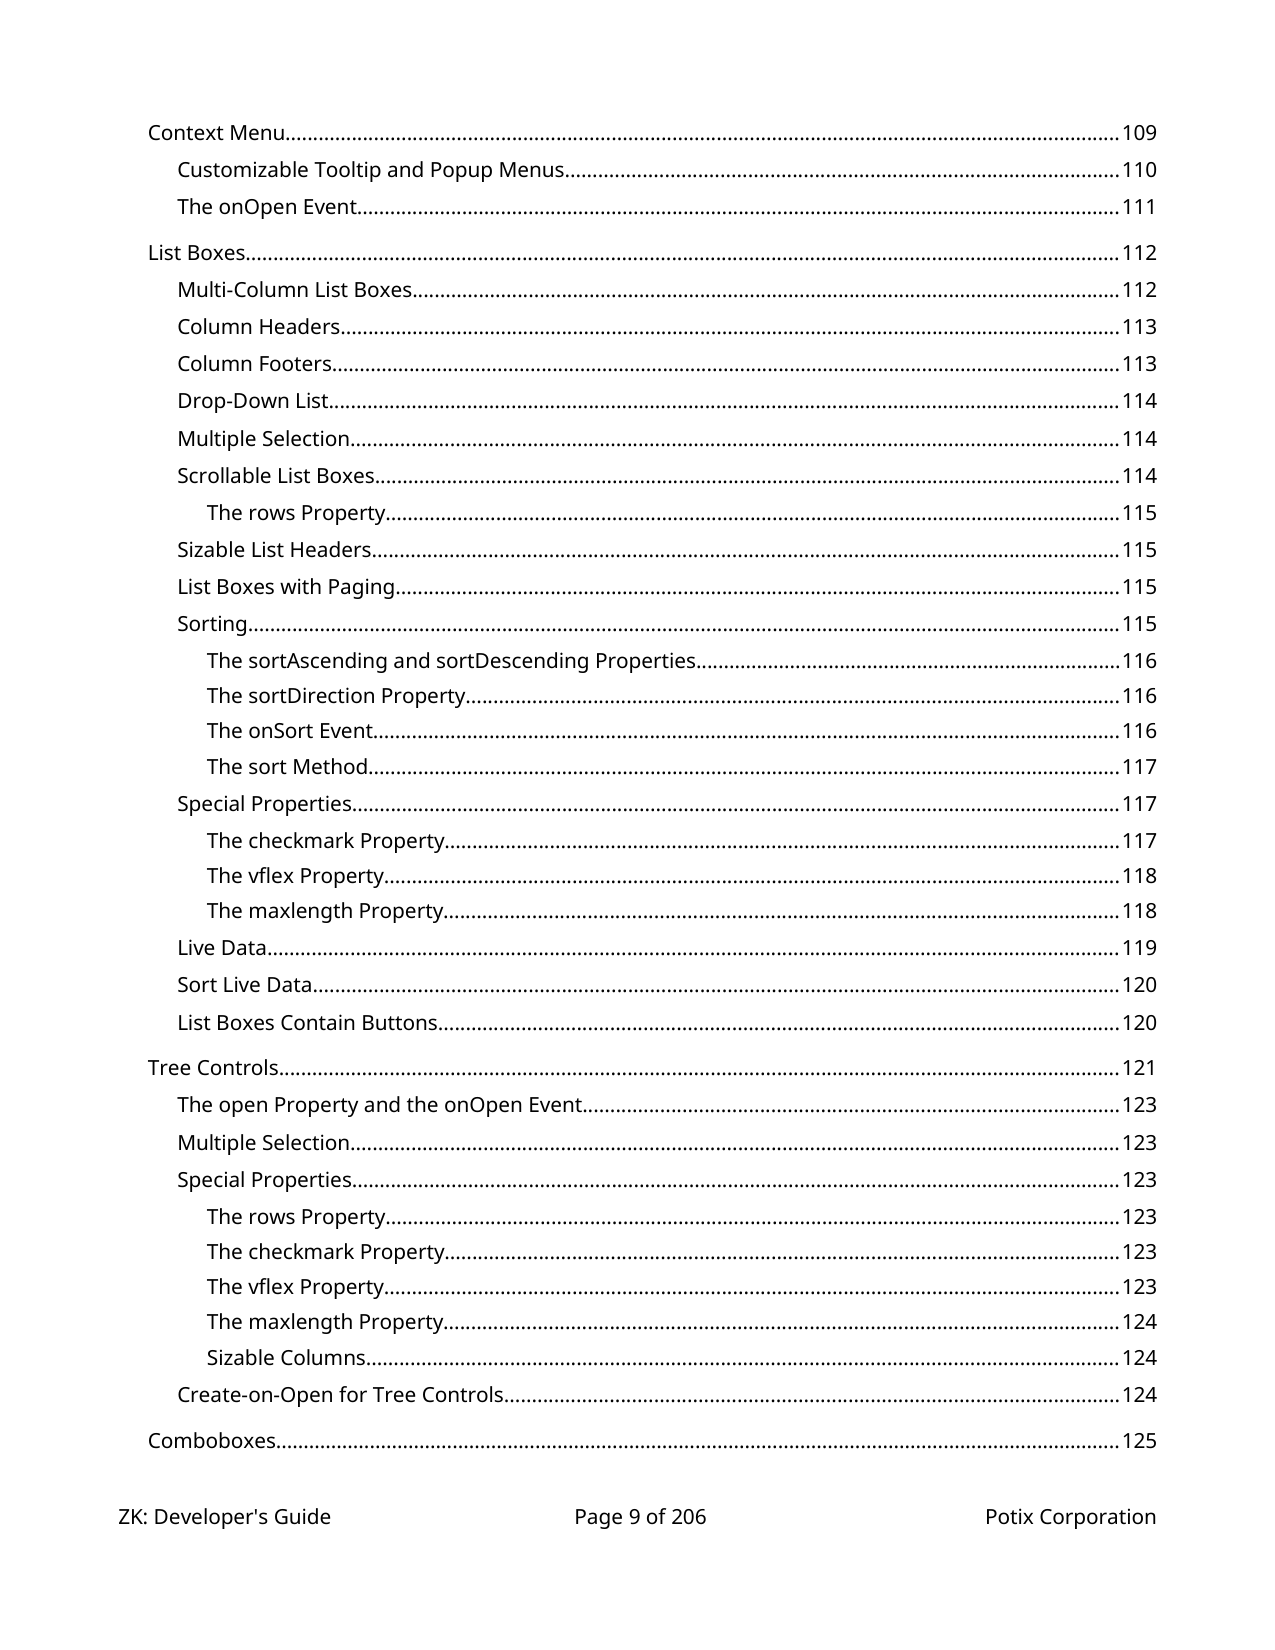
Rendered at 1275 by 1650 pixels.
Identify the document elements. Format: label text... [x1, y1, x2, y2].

text Sizable List Headers 115 [177, 535, 1157, 563]
text The sortDirection Property 116 [207, 681, 1157, 709]
text Tree Controls 121 [148, 1053, 1157, 1082]
text Live Data 119 [177, 933, 1157, 962]
text The vflex Property 123 [207, 1272, 1157, 1301]
text The sort Method 117 [207, 752, 1157, 780]
text Customizable Tooltip and Popup Menus 110 [177, 155, 1157, 183]
text The checkmark Property 117 [207, 826, 1157, 854]
text The sortAscending and sortDescending Properties 116 [207, 646, 1157, 674]
text Column Headers 113 [177, 312, 1157, 341]
text Column Footers 113 [177, 349, 1157, 378]
text Create-on-Open for Tree Controls 124 [177, 1380, 1157, 1408]
text The maxlength Property 124 [207, 1307, 1157, 1336]
text Sizable Columns 124 [207, 1343, 1157, 1371]
text List Boxes 112 [148, 238, 1157, 266]
text Context Menu 109 [148, 118, 1157, 146]
text Multiple Selection 114 [177, 424, 1157, 452]
text Scrollable List Boxes 114 [177, 461, 1157, 489]
text The onOpen Event 111 [177, 192, 1157, 221]
text Sort Live Data 120 [177, 971, 1157, 999]
text The vflex Property 118 [207, 861, 1157, 889]
text Multi-Column List Boxes 112 [177, 275, 1157, 303]
text Multiple Selection 123 [177, 1128, 1157, 1156]
text Sorting 115 [177, 609, 1157, 637]
text List Boxes with Paging 115 [177, 572, 1157, 600]
text The maxlength Property 118 [207, 896, 1157, 924]
text Comboboxes 125 [148, 1426, 1157, 1454]
text Special Properties 123 [177, 1165, 1157, 1193]
text The rows Property 123 [207, 1202, 1157, 1230]
text The rows Property 115 [207, 498, 1157, 526]
text Drop-Down List 114 [177, 387, 1157, 415]
text List Boxes Contain Buttons 120 [177, 1008, 1157, 1036]
text Special Properties 117 [177, 789, 1157, 817]
text The onSort Event 116 [207, 717, 1157, 745]
text The open Property and the onOpen Event 123 [177, 1091, 1157, 1119]
text The checkmark Property 123 [207, 1237, 1157, 1265]
